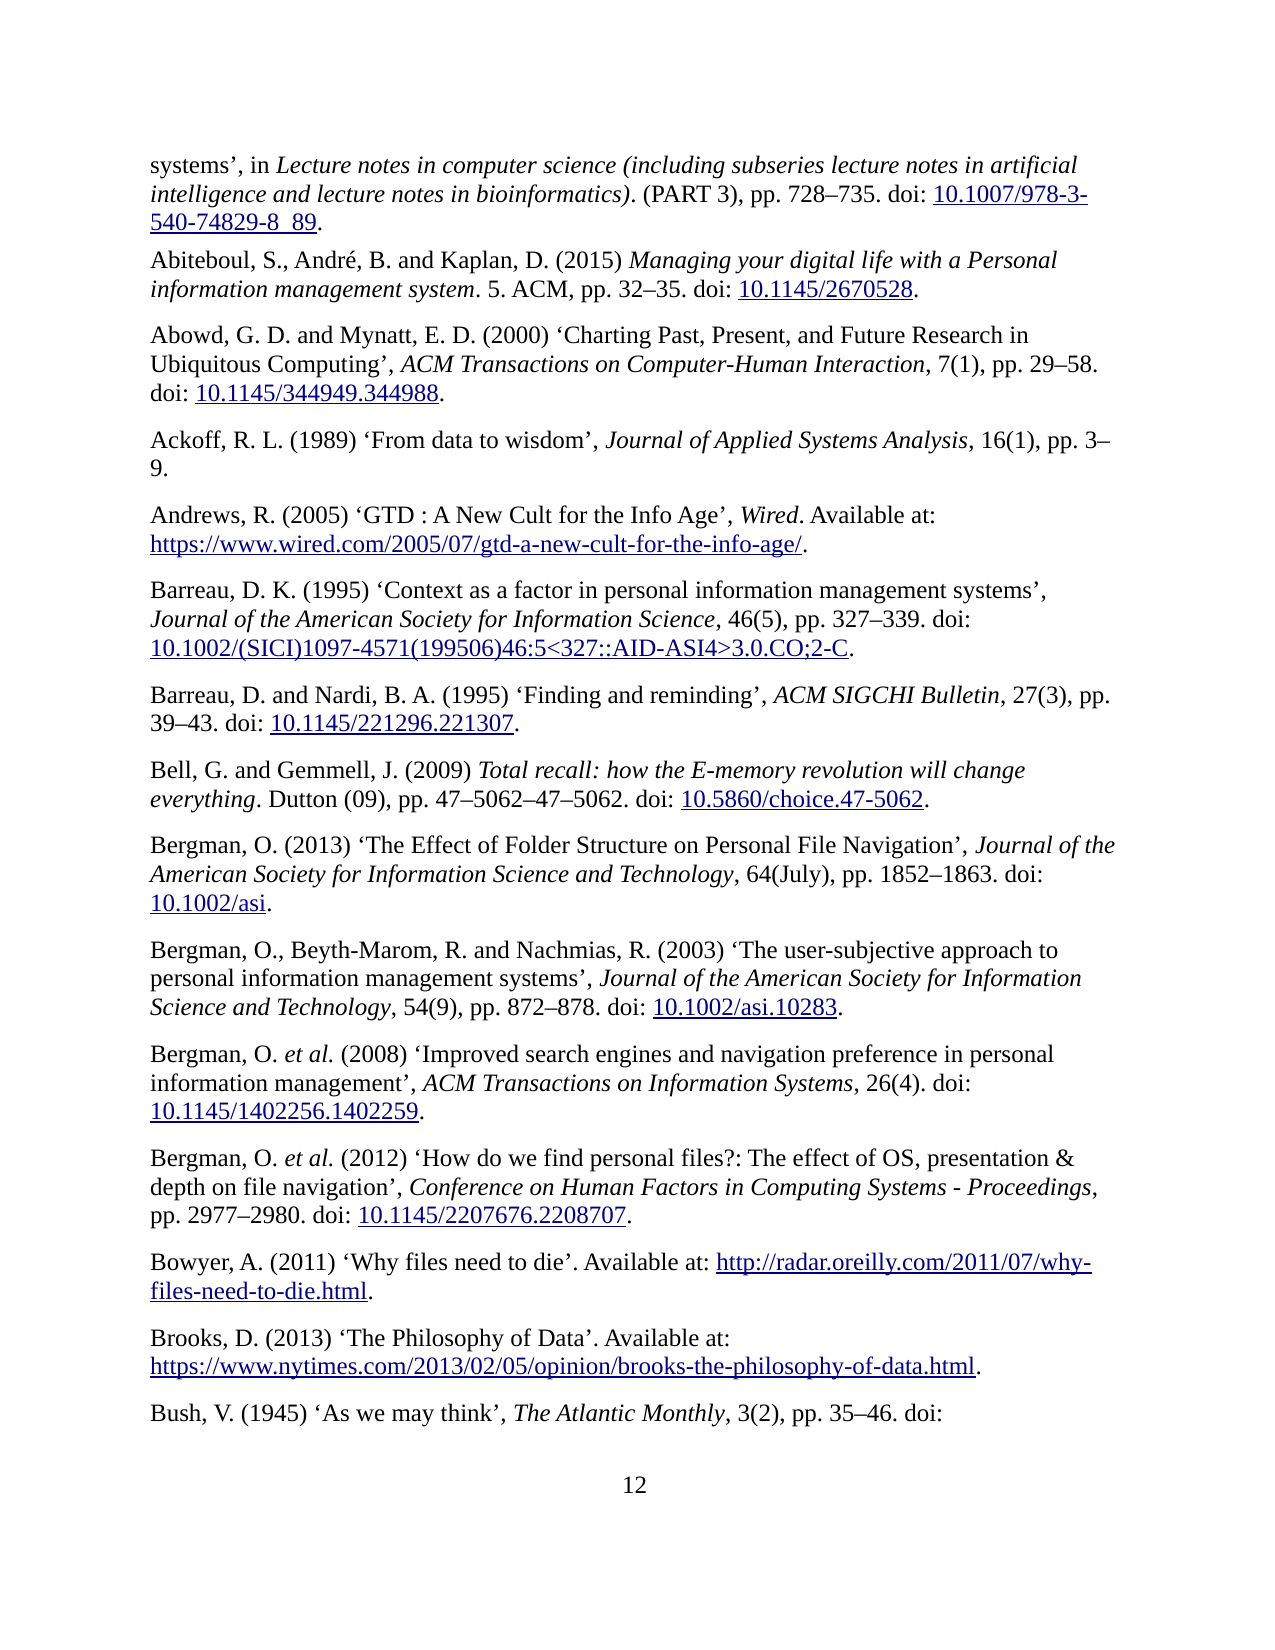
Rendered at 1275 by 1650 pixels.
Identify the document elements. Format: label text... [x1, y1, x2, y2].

text Bush, V. (1945) ‘As we may think’, The Atlantic Monthly, 3(2), pp. 35–46. doi: [150, 1398, 1125, 1427]
text Barreau, D. K. (1995) ‘Context as a factor in personal information management systems’, Journal of the American Society for Information Science, 46(5), pp. 327–339. doi: 10.1002/(SICI)1097-4571(199506)46:5<327::AID-ASI4>3.0.CO;2-C. [150, 576, 1125, 662]
text Bowyer, A. (2011) ‘Why files need to die’. Available at: http://radar.oreilly.com/2011/07/why-files-need-to-die.html. [150, 1247, 1125, 1305]
text Bergman, O., Beyth-Marom, R. and Nachmias, R. (2003) ‘The user-subjective approach to personal information management systems’, Journal of the American Society for Information Science and Technology, 54(9), pp. 872–878. doi: 10.1002/asi.10283. [150, 935, 1125, 1021]
text Abowd, G. D. and Mynatt, E. D. (2000) ‘Charting Past, Present, and Future Research in Ubiquitous Computing’, ACM Transactions on Computer-Human Interaction, 7(1), pp. 29–58. doi: 10.1145/344949.344988. [150, 321, 1125, 407]
text Bergman, O. et al. (2012) ‘How do we find personal files?: The effect of OS, presentation & depth on file navigation’, Conference on Human Factors in Computing Systems - Proceedings, pp. 2977–2980. doi: 10.1145/2207676.2208707. [150, 1143, 1125, 1229]
text Barreau, D. and Nardi, B. A. (1995) ‘Finding and reminding’, ACM SIGCHI Bulletin, 27(3), pp. 39–43. doi: 10.1145/221296.221307. [150, 680, 1125, 737]
text systems’, in Lecture notes in computer science (including subseries lecture notes in artificial intelligence and lecture notes in bioinformatics). (PART 3), pp. 728–735. doi: 10.1007/978-3-540-74829-8_89. [150, 150, 1125, 236]
text Andrews, R. (2005) ‘GTD : A New Cult for the Info Age’, Wired. Available at: https://www.wired.com/2005/07/gtd-a-new-cult-for-the-info-age/. [150, 500, 1125, 558]
text Bergman, O. et al. (2008) ‘Improved search engines and navigation preference in personal information management’, ACM Transactions on Information Systems, 26(4). doi: 10.1145/1402256.1402259. [150, 1039, 1125, 1125]
text Bergman, O. (2013) ‘The Effect of Folder Structure on Personal File Navigation’, Journal of the American Society for Information Science and Technology, 64(July), pp. 1852–1863. doi: 10.1002/asi. [150, 831, 1125, 917]
text Abiteboul, S., André, B. and Kaplan, D. (2015) Managing your digital life with a Personal information management system. 5. ACM, pp. 32–35. doi: 10.1145/2670528. [150, 245, 1125, 303]
text Bell, G. and Gemmell, J. (2009) Total recall: how the E-memory revolution will change everything. Dutton (09), pp. 47–5062–47–5062. doi: 10.5860/choice.47-5062. [150, 755, 1125, 813]
text Brooks, D. (2013) ‘The Philosophy of Data’. Available at: https://www.nytimes.com/2013/02/05/opinion/brooks-the-philosophy-of-data.html. [150, 1323, 1125, 1380]
text Ackoff, R. L. (1989) ‘From data to wisdom’, Journal of Applied Systems Analysis, 16(1), pp. 3–9. [150, 425, 1125, 482]
